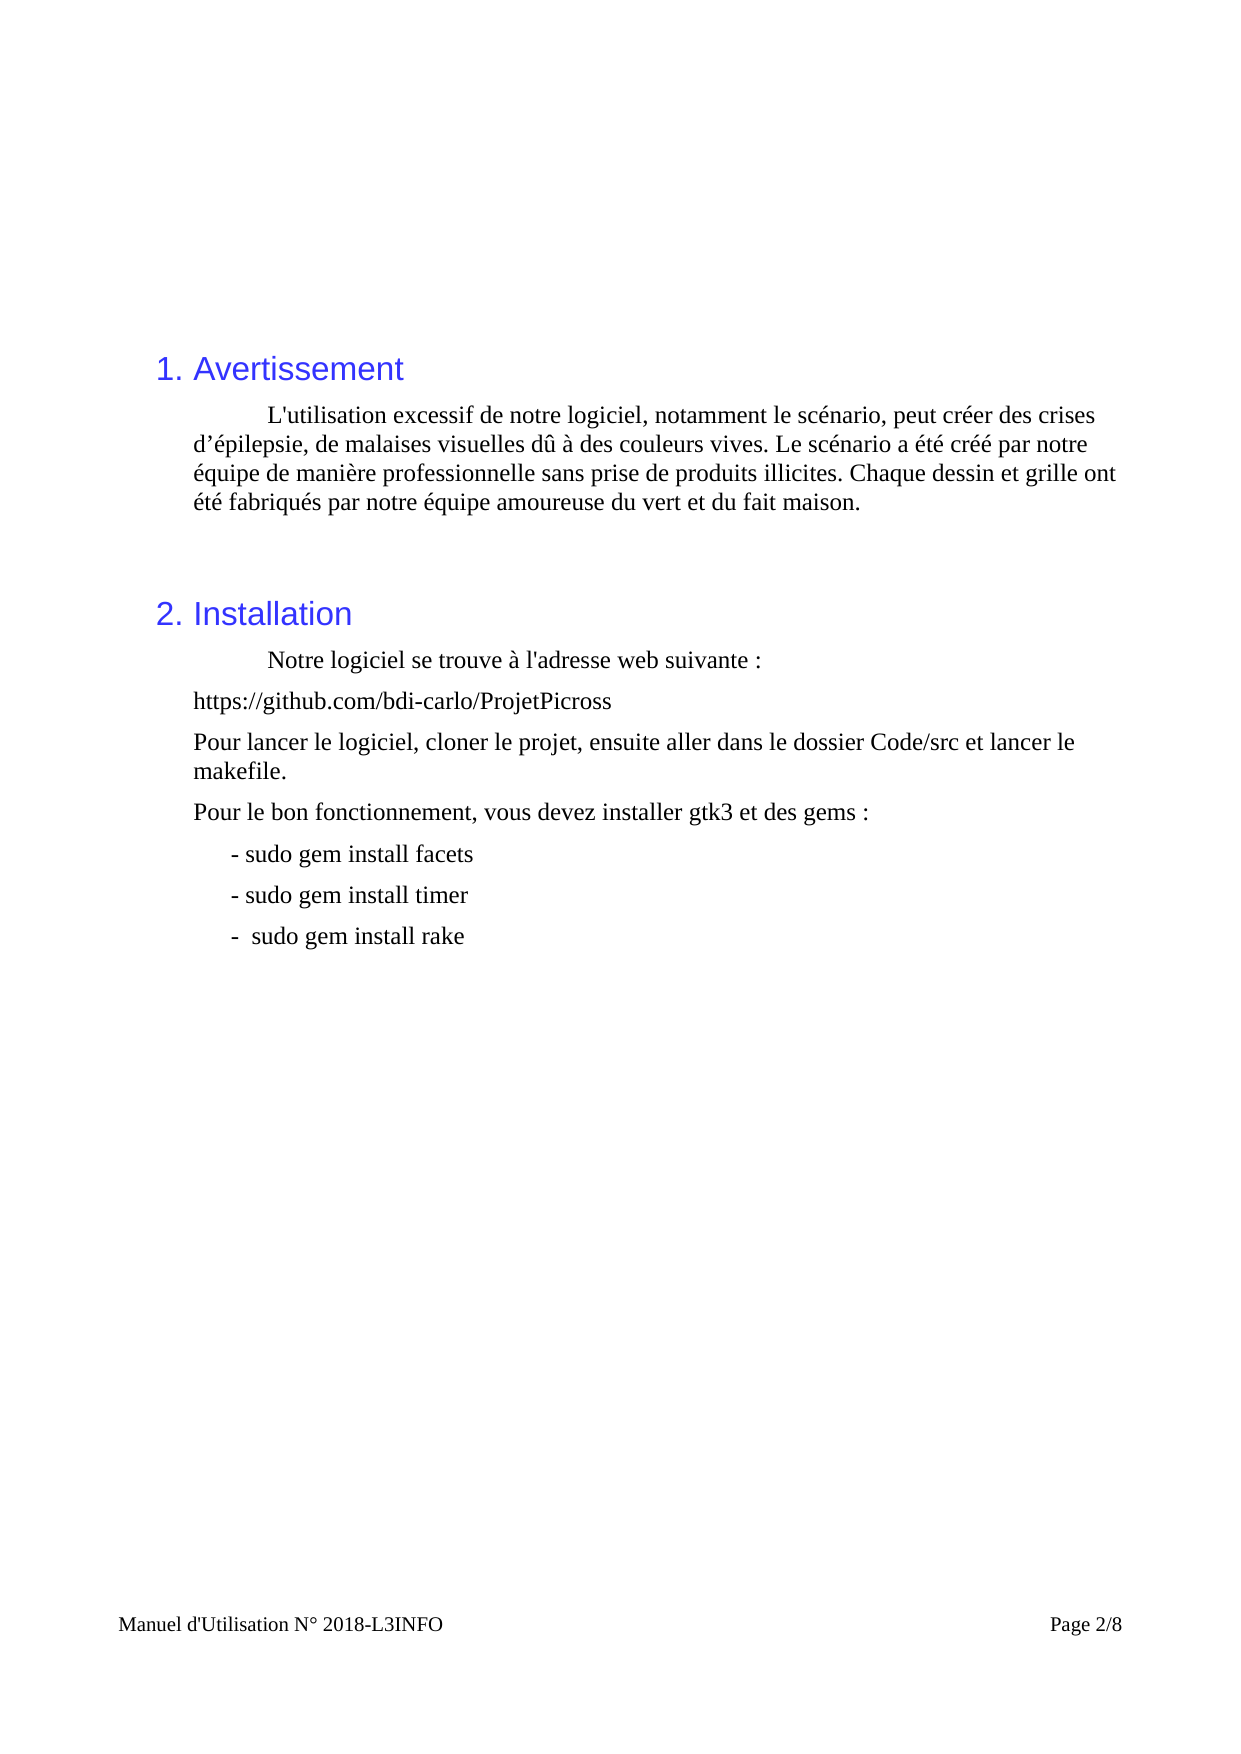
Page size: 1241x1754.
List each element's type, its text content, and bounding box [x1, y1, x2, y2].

list - sudo gem install timer [193, 880, 1122, 909]
subtitle Avertissement [156, 349, 1122, 388]
list - sudo gem install facets [193, 839, 1122, 867]
list L'utilisation excessif de notre logiciel, notamment le scénario, peut créer des crises d’épilepsie, de malaises visuelles dû à des couleurs vives. Le scénario a été créé par notre équipe de manière professionnelle sans prise de produits illicites. Chaque dessin et grille ont été fabriqués par notre équipe amoureuse du vert et du fait maison. [156, 400, 1122, 515]
list Pour lancer le logiciel, cloner le projet, ensuite aller dans le dossier Code/src et lancer le makefile. [156, 727, 1122, 785]
list https://github.com/bdi-carlo/ProjetPicross [156, 686, 1122, 715]
list - sudo gem install rake [193, 921, 1122, 950]
subtitle Installation [156, 594, 1122, 632]
list Notre logiciel se trouve à l'adresse web suivante : [156, 645, 1122, 674]
list Pour le bon fonctionnement, vous devez installer gtk3 et des gems : [156, 797, 1122, 826]
